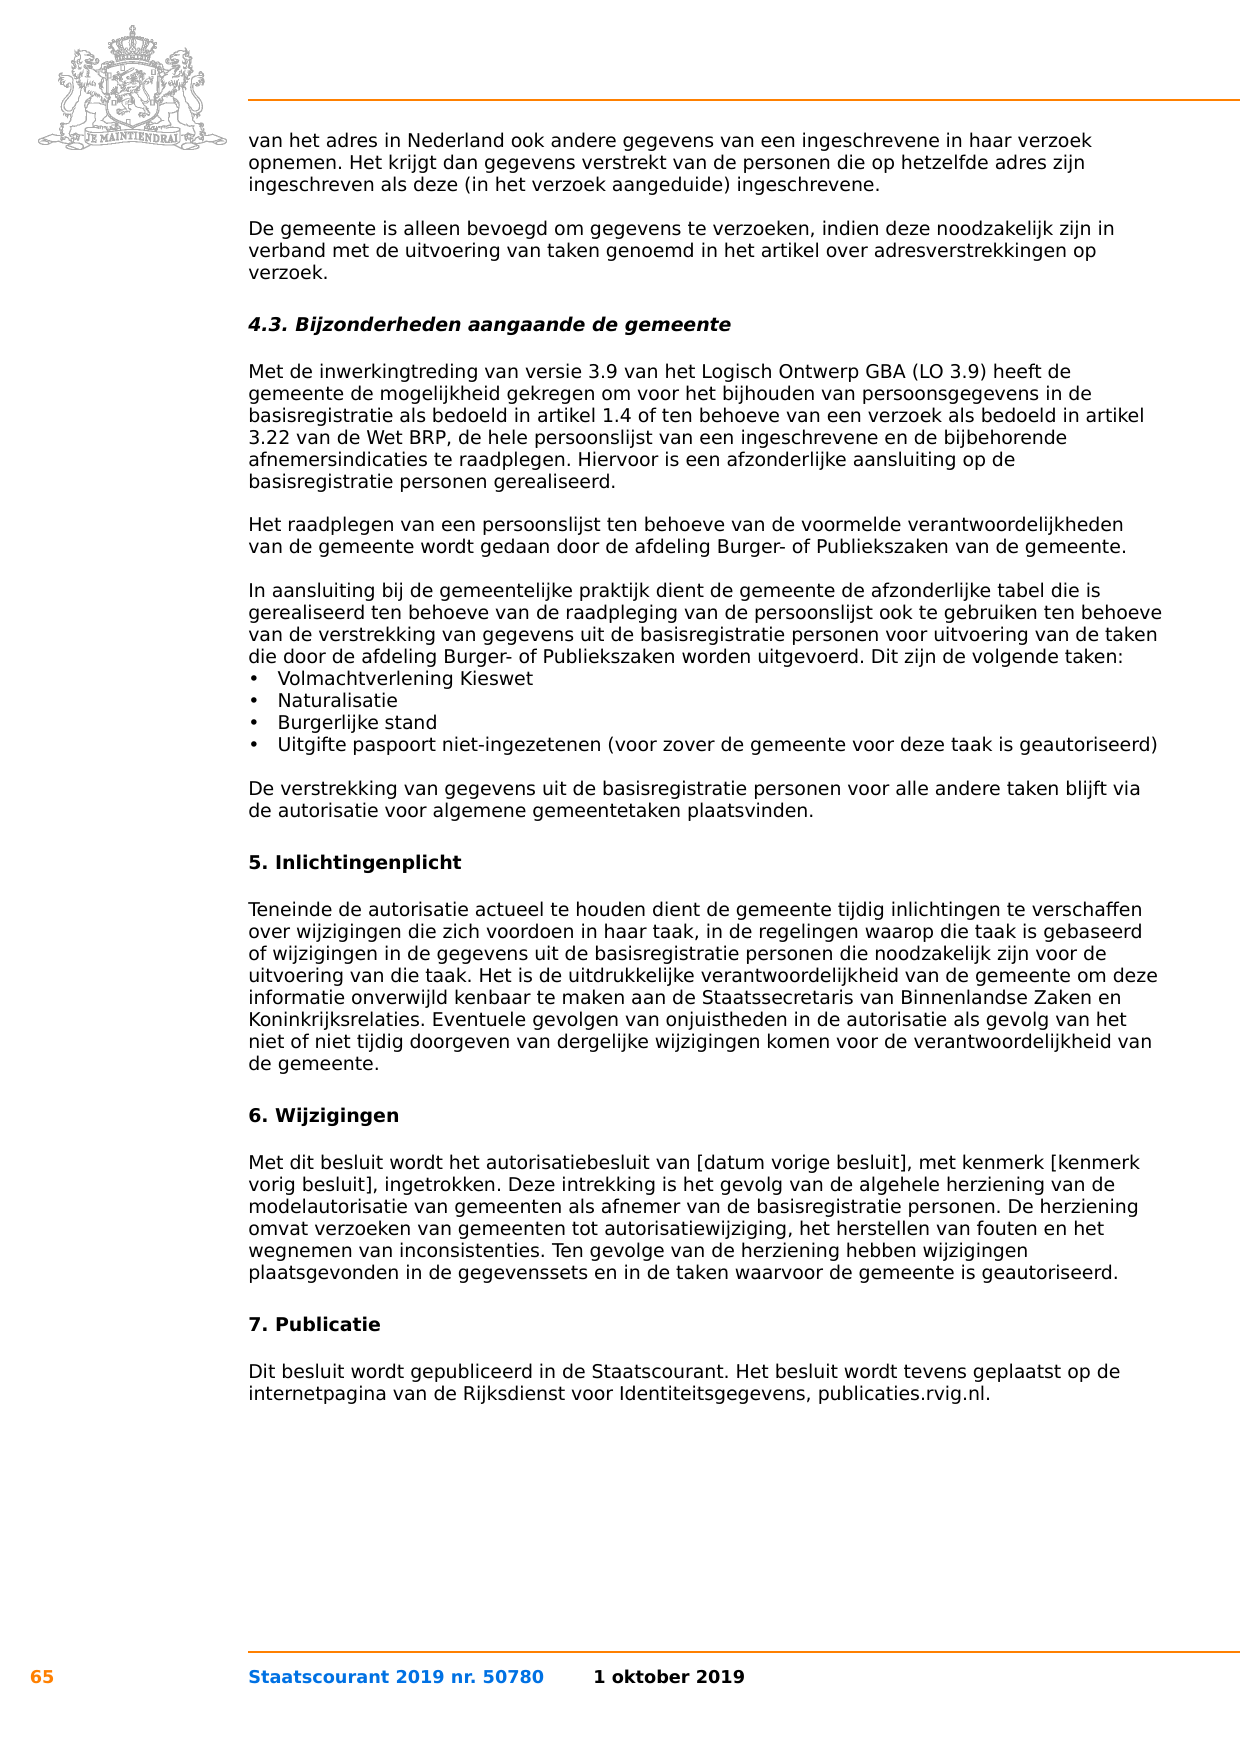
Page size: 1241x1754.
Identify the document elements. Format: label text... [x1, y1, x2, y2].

subtitle 5. Inlichtingenplicht [248, 852, 1163, 874]
text Met dit besluit wordt het autorisatiebesluit van [datum vorige besluit], met kenmerk [kenmerk vorig besluit], ingetrokken. Deze intrekking is het gevolg van de algehele herziening van de modelautorisatie van gemeenten als afnemer van de basisregistratie personen. De herziening omvat verzoeken van gemeenten tot autorisatiewijziging, het herstellen van fouten en het wegnemen van inconsistenties. Ten gevolge van de herziening hebben wijzigingen plaatsgevonden in de gegevenssets en in de taken waarvoor de gemeente is geautoriseerd. [248, 1152, 1163, 1283]
text Het raadplegen van een persoonslijst ten behoeve van de voormelde verantwoordelijkheden van de gemeente wordt gedaan door de afdeling Burger- of Publiekszaken van de gemeente. [248, 514, 1163, 558]
text • Burgerlijke stand [248, 712, 1163, 734]
picture [38, 25, 227, 150]
text De gemeente is alleen bevoegd om gegevens te verzoeken, indien deze noodzakelijk zijn in verband met de uitvoering van taken genoemd in het artikel over adresverstrekkingen op verzoek. [248, 218, 1163, 284]
text In aansluiting bij de gemeentelijke praktijk dient de gemeente de afzonderlijke tabel die is gerealiseerd ten behoeve van de raadpleging van de persoonslijst ook te gebruiken ten behoeve van de verstrekking van gegevens uit de basisregistratie personen voor uitvoering van de taken die door de afdeling Burger- of Publiekszaken worden uitgevoerd. Dit zijn de volgende taken: [248, 580, 1163, 668]
text van het adres in Nederland ook andere gegevens van een ingeschrevene in haar verzoek opnemen. Het krijgt dan gegevens verstrekt van de personen die op hetzelfde adres zijn ingeschreven als deze (in het verzoek aangeduide) ingeschrevene. [248, 130, 1163, 196]
text • Uitgifte paspoort niet-ingezetenen (voor zover de gemeente voor deze taak is geautoriseerd) [248, 734, 1163, 756]
subtitle 7. Publicatie [248, 1313, 1163, 1336]
text • Naturalisatie [248, 690, 1163, 712]
text Met de inwerkingtreding van versie 3.9 van het Logisch Ontwerp GBA (LO 3.9) heeft de gemeente de mogelijkheid gekregen om voor het bijhouden van persoonsgegevens in de basisregistratie als bedoeld in artikel 1.4 of ten behoeve van een verzoek als bedoeld in artikel 3.22 van de Wet BRP, de hele persoonslijst van een ingeschrevene en de bijbehorende afnemersindicaties te raadplegen. Hiervoor is een afzonderlijke aansluiting op de basisregistratie personen gerealiseerd. [248, 361, 1163, 492]
text Teneinde de autorisatie actueel te houden dient de gemeente tijdig inlichtingen te verschaffen over wijzigingen die zich voordoen in haar taak, in de regelingen waarop die taak is gebaseerd of wijzigingen in de gegevens uit de basisregistratie personen die noodzakelijk zijn voor de uitvoering van die taak. Het is de uitdrukkelijke verantwoordelijkheid van de gemeente om deze informatie onverwijld kenbaar te maken aan de Staatssecretaris van Binnenlandse Zaken en Koninkrijksrelaties. Eventuele gevolgen van onjuistheden in de autorisatie als gevolg van het niet of niet tijdig doorgeven van dergelijke wijzigingen komen voor de verantwoordelijkheid van de gemeente. [248, 899, 1163, 1075]
subtitle 4.3. Bijzonderheden aangaande de gemeente [248, 314, 1163, 336]
text De verstrekking van gegevens uit de basisregistratie personen voor alle andere taken blijft via de autorisatie voor algemene gemeentetaken plaatsvinden. [248, 778, 1163, 822]
text • Volmachtverlening Kieswet [248, 668, 1163, 690]
subtitle 6. Wijzigingen [248, 1105, 1163, 1127]
text Dit besluit wordt gepubliceerd in de Staatscourant. Het besluit wordt tevens geplaatst op de internetpagina van de Rijksdienst voor Identiteitsgegevens, publicaties.rvig.nl. [248, 1361, 1163, 1404]
